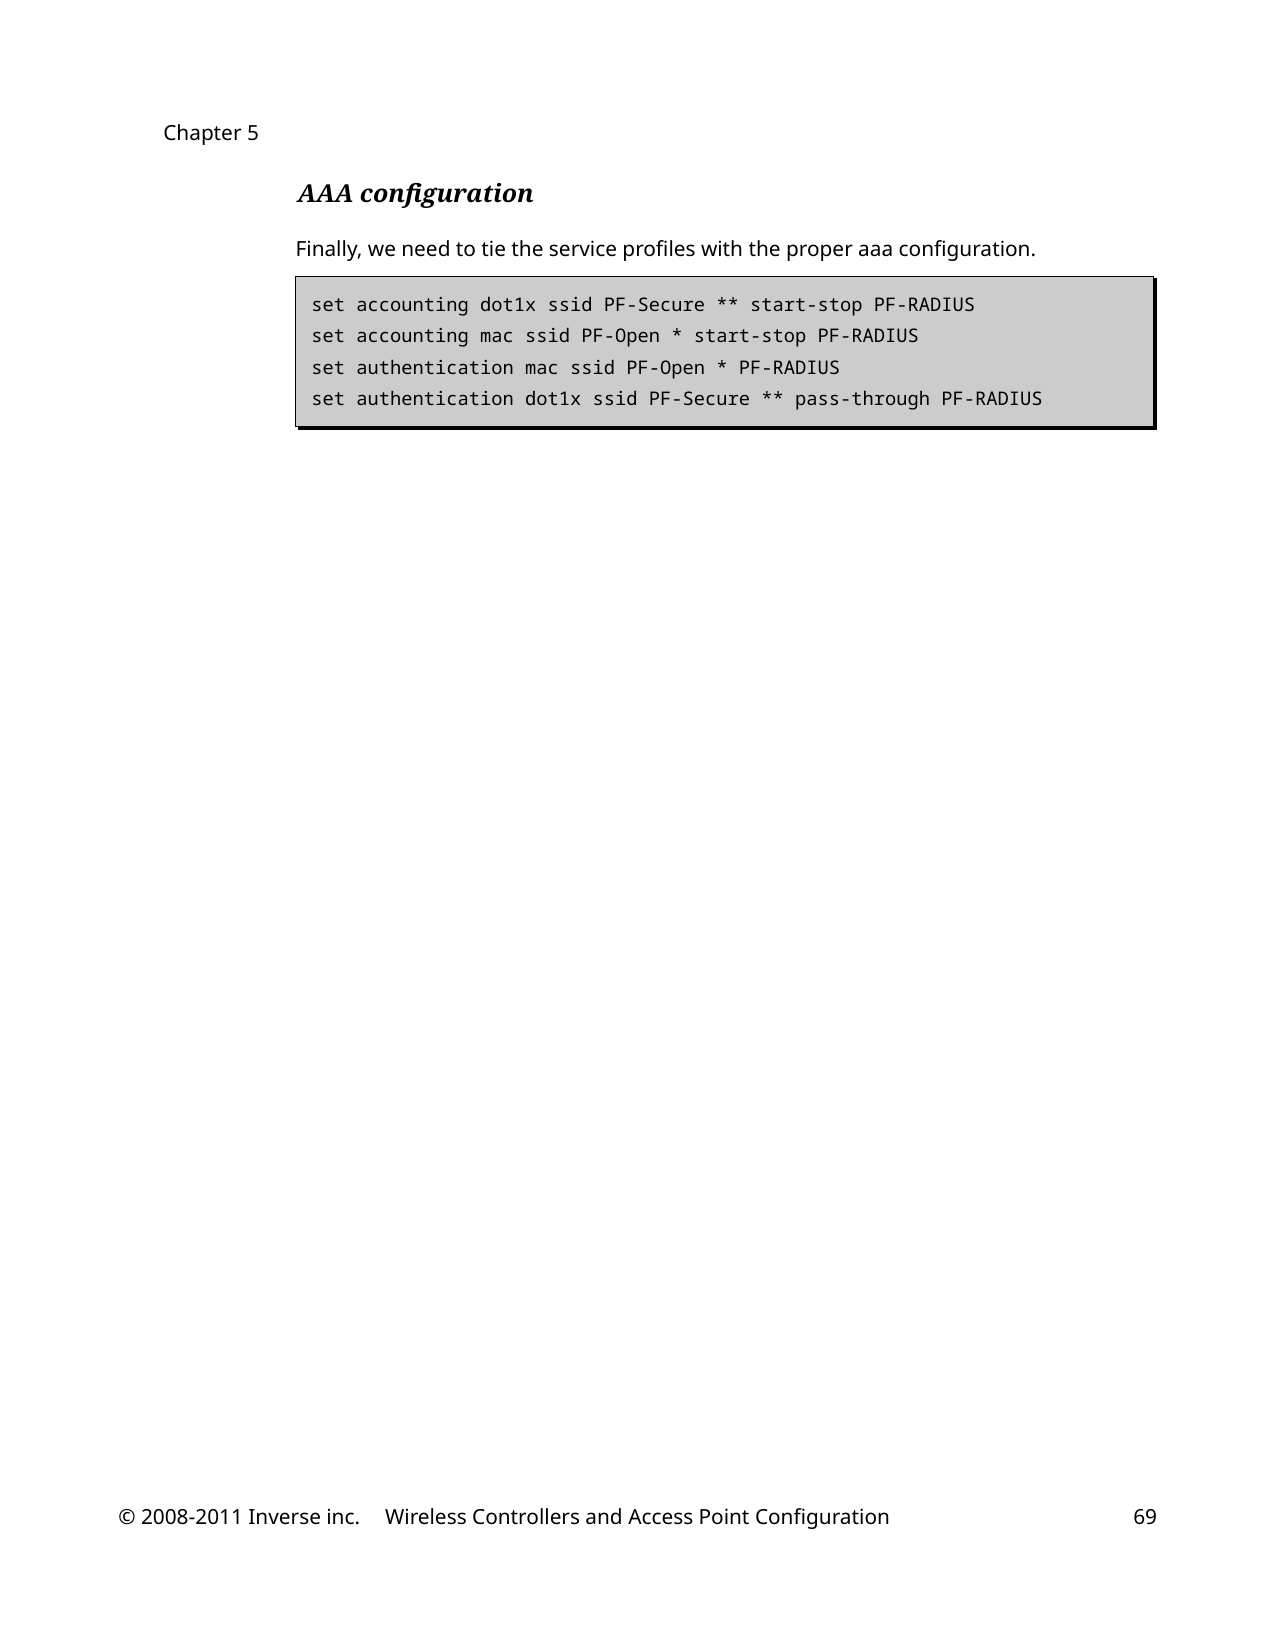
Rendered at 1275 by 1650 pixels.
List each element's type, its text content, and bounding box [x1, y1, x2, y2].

subtitle AAA configuration [260, 176, 1157, 210]
text set authentication mac ssid PF-Open * PF-RADIUS [296, 338, 1153, 370]
text set accounting dot1x ssid PF-Secure ** start-stop PF-RADIUS [296, 277, 1153, 307]
text Finally, we need to tie the service profiles with the proper aaa configuration. [295, 234, 1157, 263]
text set accounting mac ssid PF-Open * start-stop PF-RADIUS [296, 307, 1153, 338]
text set authentication dot1x ssid PF-Secure ** pass-through PF-RADIUS [296, 370, 1153, 426]
